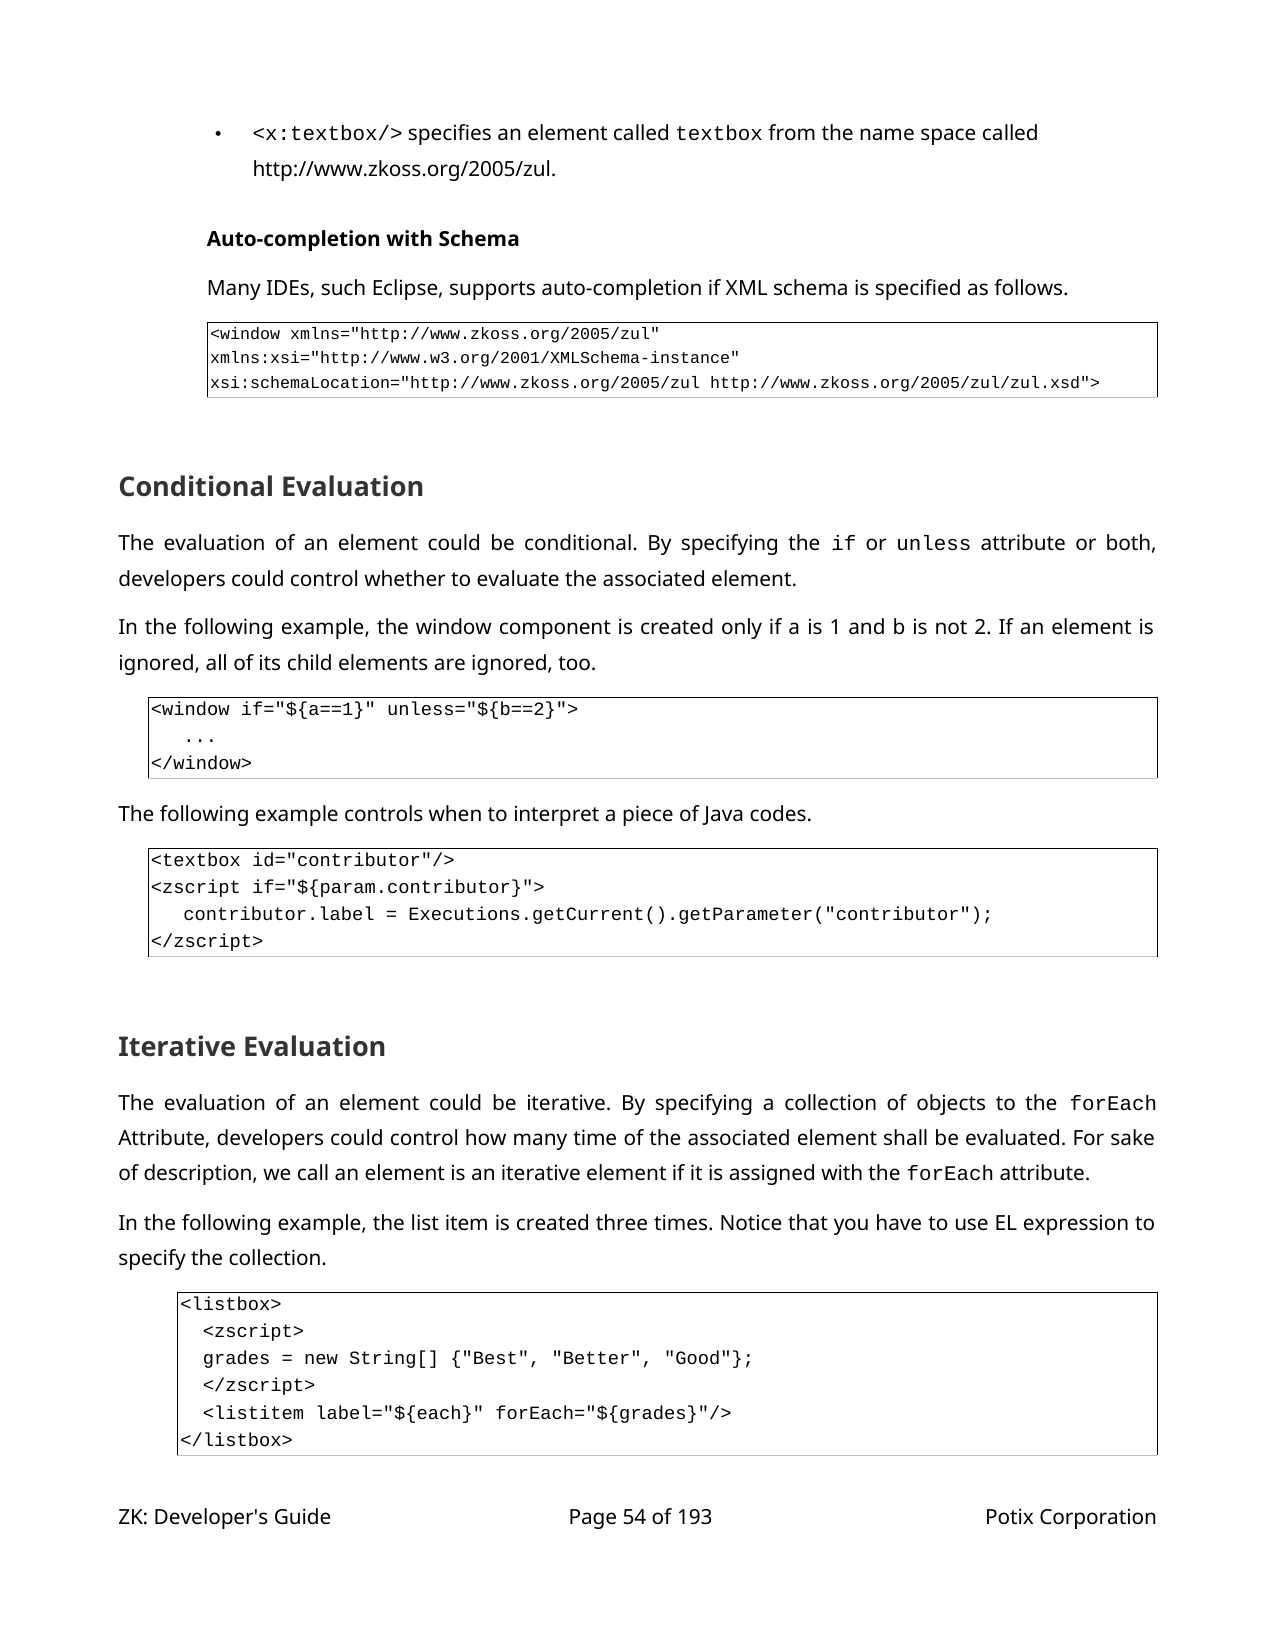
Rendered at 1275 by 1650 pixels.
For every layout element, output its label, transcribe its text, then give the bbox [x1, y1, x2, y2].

text <listitem label="${each}" forEach="${grades}"/> [178, 1401, 1157, 1425]
subtitle Auto-completion with Schema [207, 224, 1157, 253]
text <zscript> [178, 1319, 1157, 1343]
text </zscript> [149, 929, 1157, 956]
text <textbox id="contributor"/> [149, 849, 1157, 872]
text The evaluation of an element could be iterative. By specifying a collection of objects to the forEach Attribute, developers could control how many time of the associated element shall be evaluated. For sake of description, we call an element is an iterative element if it is assigned with the forEach attribute. [118, 1088, 1157, 1187]
text xmlns:xsi="http://www.w3.org/2001/XMLSchema-instance" [208, 347, 1157, 369]
list <x:textbox/> specifies an element called textbox from the name space called http://www.zkoss.org/2005/zul. [215, 118, 1157, 182]
text </zscript> [178, 1373, 1157, 1398]
text ... [149, 724, 1157, 748]
subtitle Conditional Evaluation [118, 468, 1157, 504]
text In the following example, the list item is created three times. Notice that you have to use EL expression to specify the collection. [118, 1208, 1157, 1271]
text The evaluation of an element could be conditional. By specifying the if or unless attribute or both, developers could control whether to evaluate the associated element. [118, 528, 1157, 592]
text In the following example, the window component is created only if a is 1 and b is not 2. If an element is ignored, all of its child elements are ignored, too. [118, 612, 1157, 676]
text <window if="${a==1}" unless="${b==2}"> [149, 698, 1157, 721]
text </window> [149, 751, 1157, 778]
text <zscript if="${param.contributor}"> [149, 875, 1157, 899]
text grades = new String[] {"Best", "Better", "Good"}; [178, 1346, 1157, 1370]
subtitle Iterative Evaluation [118, 1027, 1157, 1064]
text xsi:schemaLocation="http://www.zkoss.org/2005/zul http://www.zkoss.org/2005/zul/zul.xsd"> [208, 372, 1157, 397]
text <window xmlns="http://www.zkoss.org/2005/zul" [208, 323, 1157, 344]
text Many IDEs, such Eclipse, supports auto-completion if XML schema is specified as follows. [207, 273, 1157, 301]
text The following example controls when to interpret a piece of Java codes. [118, 799, 1157, 827]
text <listbox> [178, 1293, 1157, 1316]
text contributor.label = Executions.getCurrent().getParameter("contributor"); [149, 902, 1157, 926]
text </listbox> [178, 1428, 1157, 1455]
